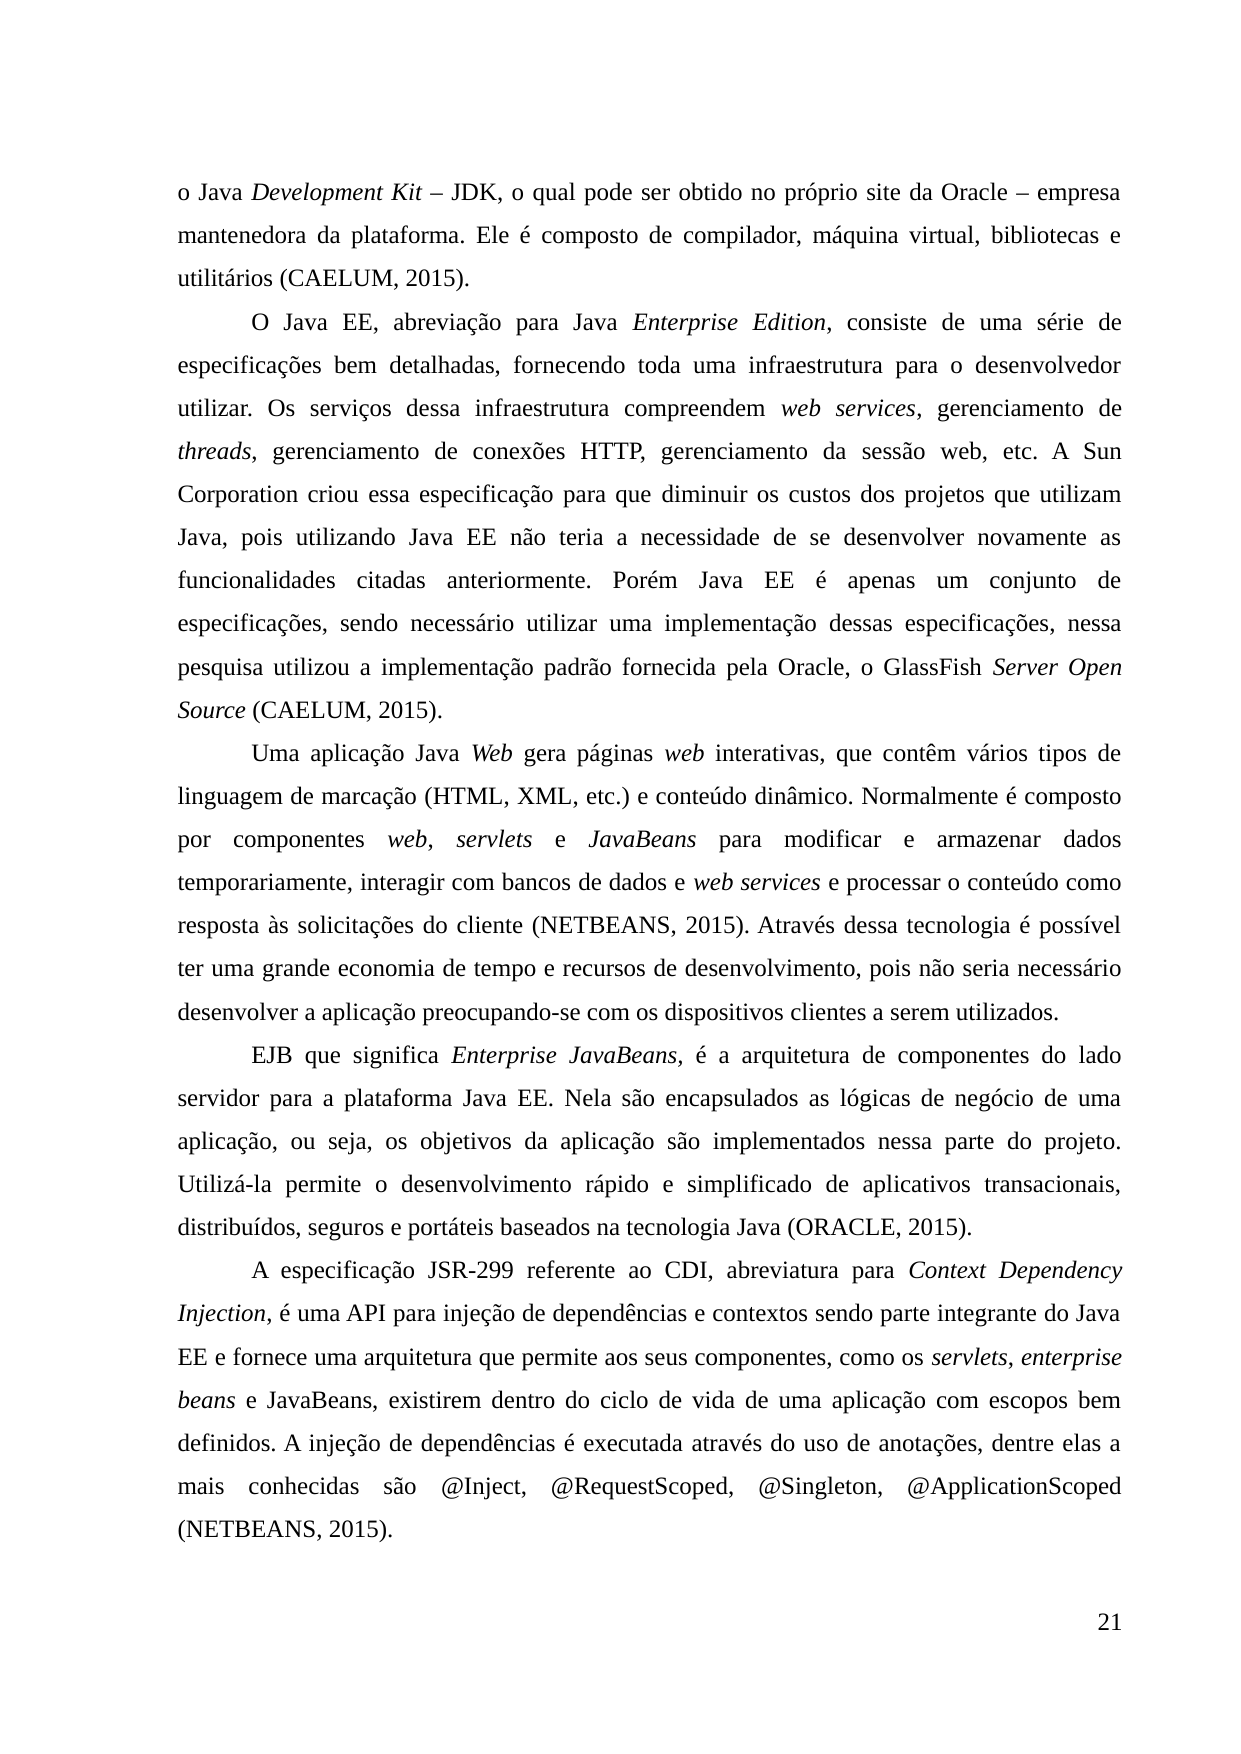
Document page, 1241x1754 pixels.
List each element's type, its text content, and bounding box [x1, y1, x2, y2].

text EJB que significa Enterprise JavaBeans, é a arquitetura de componentes do lado servidor para a plataforma Java EE. Nela são encapsulados as lógicas de negócio de uma aplicação, ou seja, os objetivos da aplicação são implementados nessa parte do projeto. Utilizá-la permite o desenvolvimento rápido e simplificado de aplicativos transacionais, distribuídos, seguros e portáteis baseados na tecnologia Java (ORACLE, 2015). [177, 1040, 1122, 1241]
text o Java Development Kit – JDK, o qual pode ser obtido no próprio site da Oracle – empresa mantenedora da plataforma. Ele é composto de compilador, máquina virtual, bibliotecas e utilitários (CAELUM, 2015). [177, 177, 1122, 292]
text A especificação JSR-299 referente ao CDI, abreviatura para Context Dependency Injection, é uma API para injeção de dependências e contextos sendo parte integrante do Java EE e fornece uma arquitetura que permite aos seus componentes, como os servlets, enterprise beans e JavaBeans, existirem dentro do ciclo de vida de uma aplicação com escopos bem definidos. A injeção de dependências é executada através do uso de anotações, dentre elas a mais conhecidas são @Inject, @RequestScoped, @Singleton, @ApplicationScoped (NETBEANS, 2015). [177, 1255, 1122, 1543]
text Uma aplicação Java Web gera páginas web interativas, que contêm vários tipos de linguagem de marcação (HTML, XML, etc.) e conteúdo dinâmico. Normalmente é composto por componentes web, servlets e JavaBeans para modificar e armazenar dados temporariamente, interagir com bancos de dados e web services e processar o conteúdo como resposta às solicitações do cliente (NETBEANS, 2015). Através dessa tecnologia é possível ter uma grande economia de tempo e recursos de desenvolvimento, pois não seria necessário desenvolver a aplicação preocupando-se com os dispositivos clientes a serem utilizados. [177, 738, 1122, 1025]
text O Java EE, abreviação para Java Enterprise Edition, consiste de uma série de especificações bem detalhadas, fornecendo toda uma infraestrutura para o desenvolvedor utilizar. Os serviços dessa infraestrutura compreendem web services, gerenciamento de threads, gerenciamento de conexões HTTP, gerenciamento da sessão web, etc. A Sun Corporation criou essa especificação para que diminuir os custos dos projetos que utilizam Java, pois utilizando Java EE não teria a necessidade de se desenvolver novamente as funcionalidades citadas anteriormente. Porém Java EE é apenas um conjunto de especificações, sendo necessário utilizar uma implementação dessas especificações, nessa pesquisa utilizou a implementação padrão fornecida pela Oracle, o GlassFish Server Open Source (CAELUM, 2015). [177, 307, 1122, 723]
